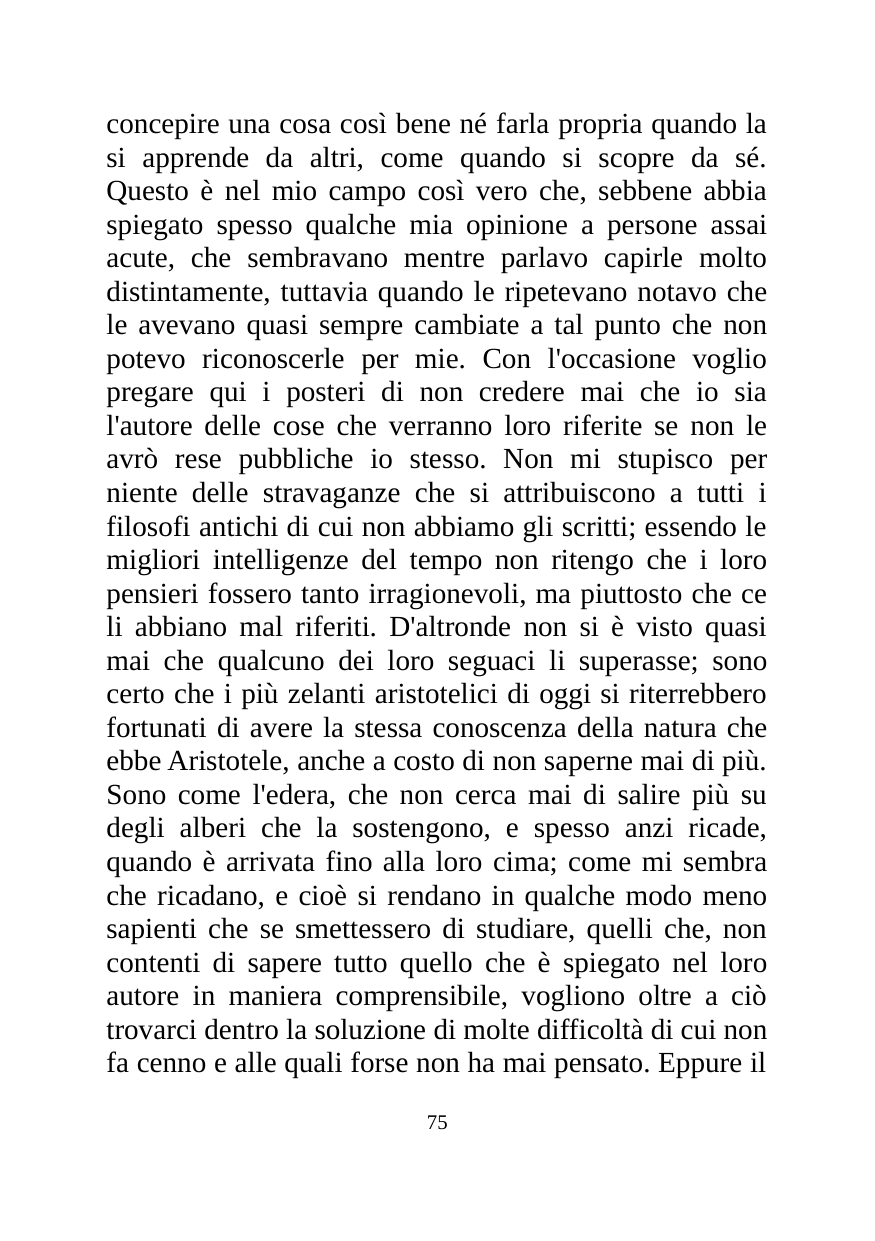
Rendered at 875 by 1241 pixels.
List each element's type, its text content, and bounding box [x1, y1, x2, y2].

text concepire una cosa così bene né farla propria quando la si apprende da altri, come quando si scopre da sé. Questo è nel mio campo così vero che, sebbene abbia spiegato spesso qualche mia opinione a persone assai acute, che sembravano mentre parlavo capirle molto distintamente, tuttavia quando le ripetevano notavo che le avevano quasi sempre cambiate a tal punto che non potevo riconoscerle per mie. Con l'occasione voglio pregare qui i posteri di non credere mai che io sia l'autore delle cose che verranno loro riferite se non le avrò rese pubbliche io stesso. Non mi stupisco per niente delle stravaganze che si attribuiscono a tutti i filosofi antichi di cui non abbiamo gli scritti; essendo le migliori intelligenze del tempo non ritengo che i loro pensieri fossero tanto irragionevoli, ma piuttosto che ce li abbiano mal riferiti. D'altronde non si è visto quasi mai che qualcuno dei loro seguaci li superasse; sono certo che i più zelanti aristotelici di oggi si riterrebbero fortunati di avere la stessa conoscenza della natura che ebbe Aristotele, anche a costo di non saperne mai di più. Sono come l'edera, che non cerca mai di salire più su degli alberi che la sostengono, e spesso anzi ricade, quando è arrivata fino alla loro cima; come mi sembra che ricadano, e cioè si rendano in qualche modo meno sapienti che se smettessero di studiare, quelli che, non contenti di sapere tutto quello che è spiegato nel loro autore in maniera comprensibile, vogliono oltre a ciò trovarci dentro la soluzione di molte difficoltà di cui non fa cenno e alle quali forse non ha mai pensato. Eppure il [106, 106, 768, 1079]
